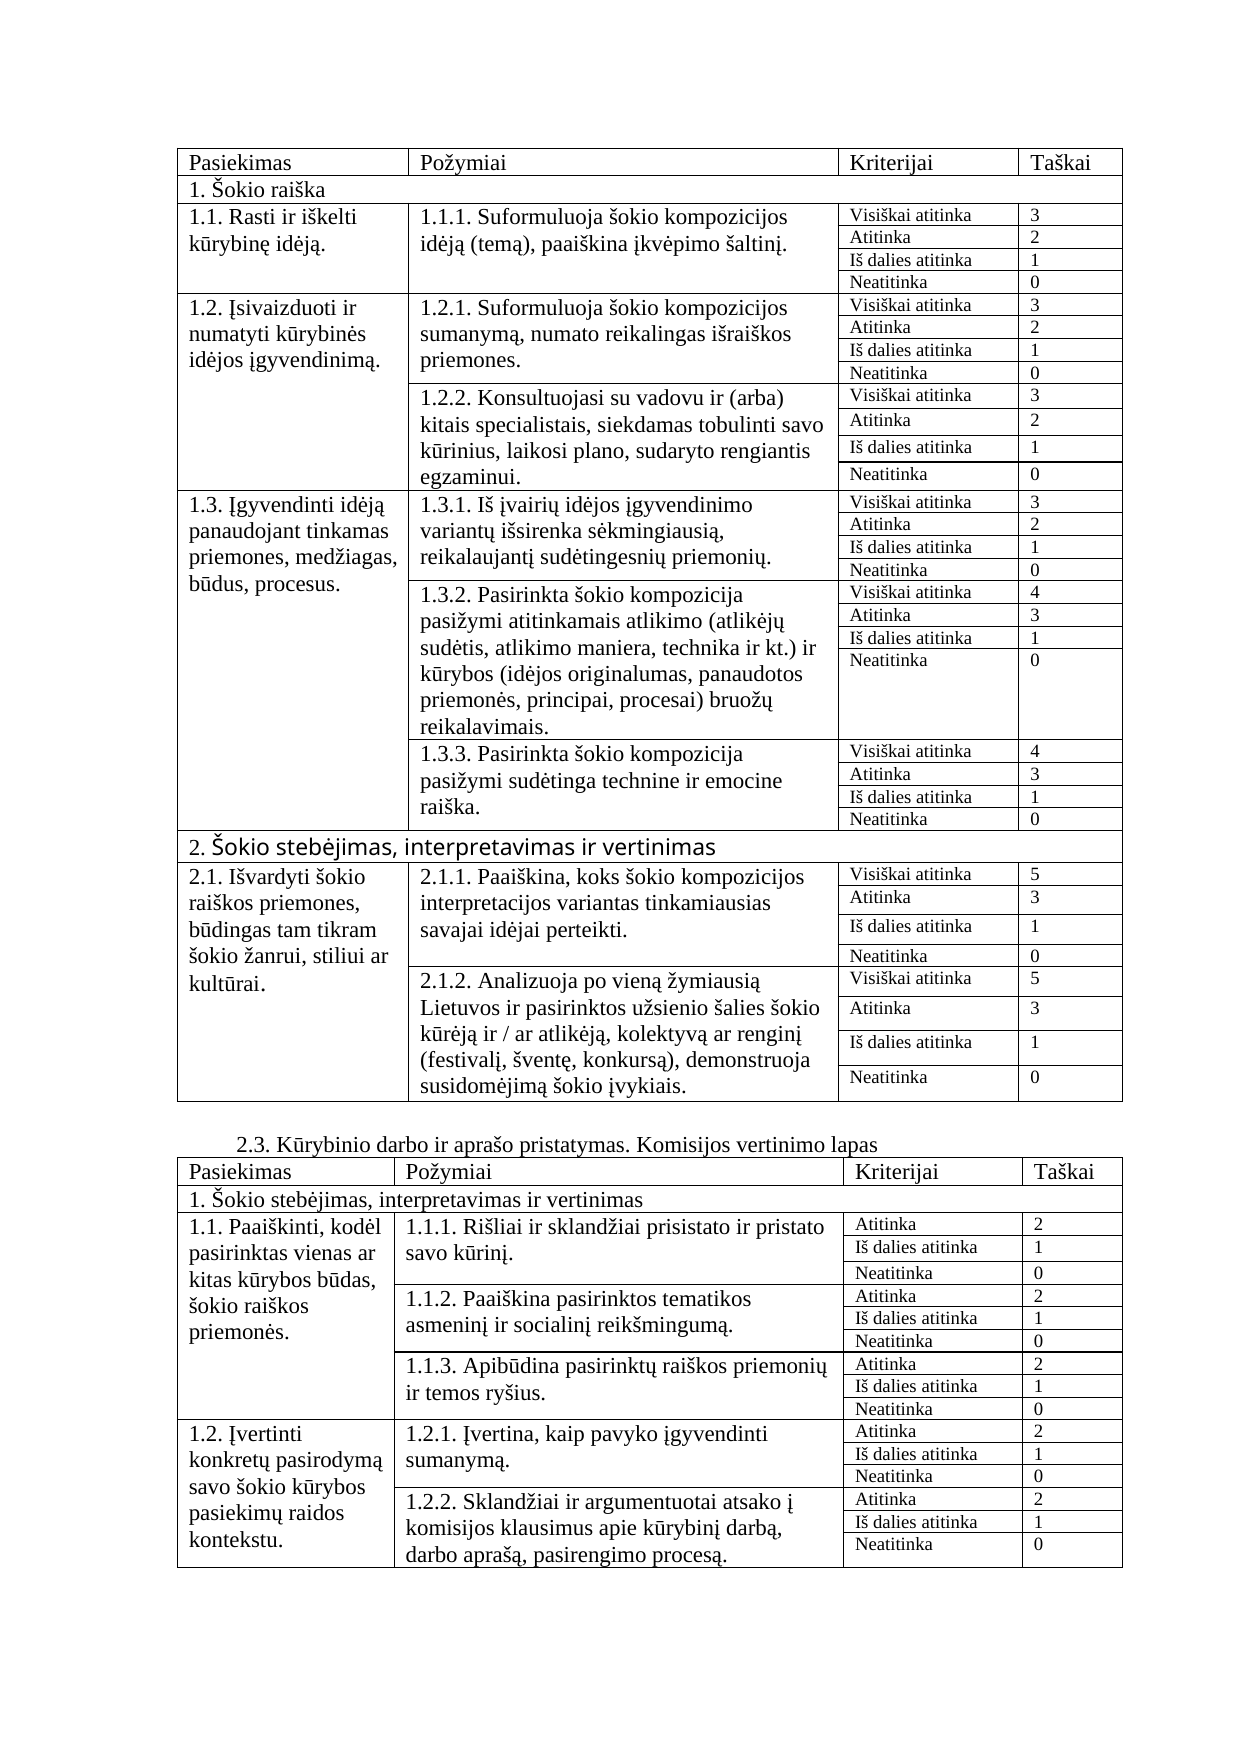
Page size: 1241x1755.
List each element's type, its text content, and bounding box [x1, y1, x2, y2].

table_cell 2 [1023, 1285, 1122, 1306]
table_cell 1 [1019, 627, 1122, 648]
table_cell 3 [1019, 604, 1122, 626]
table_cell 2 [1019, 513, 1122, 535]
table_cell 1 [1023, 1511, 1122, 1532]
table_cell [1073, 1186, 1097, 1212]
table_cell Atitinka [839, 513, 1018, 535]
table_header Požymiai [409, 149, 838, 175]
table_cell Iš dalies atitinka [844, 1443, 1022, 1464]
table_cell 3 [1019, 204, 1122, 225]
table_cell 2 [1019, 316, 1122, 338]
table_header Požymiai [395, 1158, 843, 1184]
table_cell Atitinka [844, 1488, 1022, 1509]
table_cell [1098, 176, 1122, 202]
table_cell Iš dalies atitinka [839, 627, 1018, 648]
table_cell 2.1.2. Analizuoja po vieną žymiausią Lietuvos ir pasirinktos užsienio šalies šokio kūrėją ir / ar atlikėją, kolektyvą ar renginį (festivalį, šventę, konkursą), demonstruoja susidomėjimą šokio įvykiais. [409, 967, 838, 1101]
table_header Taškai [1019, 149, 1122, 175]
table_cell Visiškai atitinka [839, 740, 1018, 762]
table_cell Iš dalies atitinka [844, 1307, 1022, 1329]
table_cell Iš dalies atitinka [844, 1375, 1022, 1397]
table_cell Atitinka [844, 1420, 1022, 1442]
text 2.3. Kūrybinio darbo ir aprašo pristatymas. Komisijos vertinimo lapas [177, 1131, 1122, 1157]
table_cell Visiškai atitinka [839, 863, 1018, 884]
table_cell 1 [1019, 915, 1122, 943]
table_cell 1 [1019, 536, 1122, 557]
table_cell 0 [1019, 559, 1122, 580]
table_cell [1098, 831, 1122, 862]
table_cell Atitinka [839, 226, 1018, 248]
table_cell 2 [1019, 409, 1122, 435]
table_cell Atitinka [839, 997, 1018, 1030]
table_cell Visiškai atitinka [839, 204, 1018, 225]
table_cell 2.1.1. Paaiškina, koks šokio kompozicijos interpretacijos variantas tinkamiausias savajai idėjai perteikti. [409, 863, 838, 966]
table_cell Neatitinka [839, 463, 1018, 490]
table_cell Atitinka [844, 1213, 1022, 1234]
table_cell Neatitinka [844, 1262, 1022, 1283]
table_cell 1.1.3. Apibūdina pasirinktų raiškos priemonių ir temos ryšius. [395, 1353, 843, 1419]
table_cell 1.3.2. Pasirinkta šokio kompozicija pasižymi atitinkamais atlikimo (atlikėjų sudėtis, atlikimo maniera, technika ir kt.) ir kūrybos (idėjos originalumas, panaudotos priemonės, principai, procesai) bruožų reikalavimais. [409, 581, 838, 739]
table_cell 4 [1019, 740, 1122, 762]
table_cell 0 [1019, 271, 1122, 293]
table_cell 2. Šokio stebėjimas, interpretavimas ir vertinimas [178, 831, 1073, 862]
table_cell 1 [1023, 1307, 1122, 1329]
table_header Pasiekimas [178, 149, 408, 175]
table_cell 2.1. Išvardyti šokio raiškos priemones, būdingas tam tikram šokio žanrui, stiliui ar kultūrai. [178, 863, 408, 1101]
table_cell 1.3. Įgyvendinti idėją panaudojant tinkamas priemones, medžiagas, būdus, procesus. [178, 491, 408, 830]
table_cell 1 [1023, 1443, 1122, 1464]
table_cell 1 [1019, 339, 1122, 361]
table_cell 1.3.3. Pasirinkta šokio kompozicija pasižymi sudėtinga technine ir emocine raiška. [409, 740, 838, 830]
table_cell 1.2.2. Sklandžiai ir argumentuotai atsako į komisijos klausimus apie kūrybinį darbą, darbo aprašą, pasirengimo procesą. [395, 1488, 843, 1567]
table_cell 3 [1019, 886, 1122, 914]
table_cell 0 [1023, 1465, 1122, 1487]
table_cell Visiškai atitinka [839, 581, 1018, 603]
table_cell Iš dalies atitinka [844, 1236, 1022, 1261]
table_cell 2 [1023, 1488, 1122, 1509]
table_cell 1.1.2. Paaiškina pasirinktos tematikos asmeninį ir socialinį reikšmingumą. [395, 1285, 843, 1351]
table_cell 1.2.1. Suformuluoja šokio kompozicijos sumanymą, numato reikalingas išraiškos priemones. [409, 294, 838, 383]
table_cell Visiškai atitinka [839, 967, 1018, 996]
table_cell 1 [1023, 1375, 1122, 1397]
table_cell 1 [1019, 1031, 1122, 1065]
table_header Kriterijai [844, 1158, 1022, 1184]
table_cell Iš dalies atitinka [839, 1031, 1018, 1065]
table_cell 0 [1023, 1262, 1122, 1283]
table_cell Neatitinka [839, 649, 1018, 739]
table_cell Neatitinka [839, 1066, 1018, 1101]
table_cell 1.1. Rasti ir iškelti kūrybinę idėją. [178, 204, 408, 293]
table_cell 0 [1019, 945, 1122, 966]
table_cell 0 [1023, 1398, 1122, 1419]
table_cell 0 [1019, 362, 1122, 383]
table_cell Atitinka [839, 409, 1018, 435]
table_cell Atitinka [839, 604, 1018, 626]
table_cell 1 [1019, 436, 1122, 461]
table_cell Neatitinka [844, 1330, 1022, 1351]
table_cell 1 [1023, 1236, 1122, 1261]
table_cell Atitinka [839, 316, 1018, 338]
table_cell 1.2.2. Konsultuojasi su vadovu ir (arba) kitais specialistais, siekdamas tobulinti savo kūrinius, laikosi plano, sudaryto rengiantis egzaminui. [409, 384, 838, 490]
table_cell Iš dalies atitinka [839, 786, 1018, 807]
table_cell Atitinka [839, 763, 1018, 784]
table_cell Iš dalies atitinka [839, 249, 1018, 270]
table_cell 1.1.1. Rišliai ir sklandžiai prisistato ir pristato savo kūrinį. [395, 1213, 843, 1283]
table_cell Visiškai atitinka [839, 294, 1018, 315]
table_cell 0 [1019, 463, 1122, 490]
table_cell 3 [1019, 384, 1122, 408]
table_cell Iš dalies atitinka [839, 536, 1018, 557]
table_cell Iš dalies atitinka [839, 915, 1018, 943]
table_cell 0 [1019, 808, 1122, 830]
table_cell 1.2.1. Įvertina, kaip pavyko įgyvendinti sumanymą. [395, 1420, 843, 1487]
table_cell 1.3.1. Iš įvairių idėjos įgyvendinimo variantų išsirenka sėkmingiausią, reikalaujantį sudėtingesnių priemonių. [409, 491, 838, 580]
table_cell 1.2. Įsivaizduoti ir numatyti kūrybinės idėjos įgyvendinimą. [178, 294, 408, 490]
table_cell Atitinka [844, 1353, 1022, 1374]
table_cell Visiškai atitinka [839, 491, 1018, 512]
table_cell [1098, 1186, 1122, 1212]
table_cell Neatitinka [839, 362, 1018, 383]
table_cell 1.1. Paaiškinti, kodėl pasirinktas vienas ar kitas kūrybos būdas, šokio raiškos priemonės. [178, 1213, 394, 1419]
table_cell 1 [1019, 249, 1122, 270]
table_cell 3 [1019, 763, 1122, 784]
table_cell 2 [1023, 1353, 1122, 1374]
table_cell 0 [1019, 649, 1122, 739]
table_cell 2 [1023, 1213, 1122, 1234]
table_cell Neatitinka [839, 271, 1018, 293]
table_cell Atitinka [844, 1285, 1022, 1306]
table_cell Iš dalies atitinka [839, 339, 1018, 361]
table_cell 5 [1019, 967, 1122, 996]
table_cell 0 [1023, 1533, 1122, 1567]
table_cell 5 [1019, 863, 1122, 884]
table_cell 1. Šokio raiška [178, 176, 1073, 202]
table_cell Visiškai atitinka [839, 384, 1018, 408]
table_cell 1.2. Įvertinti konkretų pasirodymą savo šokio kūrybos pasiekimų raidos kontekstu. [178, 1420, 394, 1567]
table_cell Neatitinka [839, 808, 1018, 830]
table_cell 2 [1019, 226, 1122, 248]
table_cell 0 [1023, 1330, 1122, 1351]
table_cell Neatitinka [844, 1465, 1022, 1487]
table_cell 2 [1023, 1420, 1122, 1442]
table_cell [1073, 831, 1097, 862]
table_header Kriterijai [839, 149, 1018, 175]
table_header Taškai [1023, 1158, 1122, 1184]
table_cell Neatitinka [839, 559, 1018, 580]
table_cell Iš dalies atitinka [839, 436, 1018, 461]
table_header Pasiekimas [178, 1158, 394, 1184]
table_cell Atitinka [839, 886, 1018, 914]
table_cell 0 [1019, 1066, 1122, 1101]
table_cell 4 [1019, 581, 1122, 603]
table_cell 1 [1019, 786, 1122, 807]
table_cell Neatitinka [839, 945, 1018, 966]
table_cell 1.1.1. Suformuluoja šokio kompozicijos idėją (temą), paaiškina įkvėpimo šaltinį. [409, 204, 838, 293]
table_cell 3 [1019, 294, 1122, 315]
table_cell 1. Šokio stebėjimas, interpretavimas ir vertinimas [178, 1186, 1073, 1212]
table_cell [1073, 176, 1097, 202]
table_cell Iš dalies atitinka [844, 1511, 1022, 1532]
table_cell Neatitinka [844, 1398, 1022, 1419]
table_cell Neatitinka [844, 1533, 1022, 1567]
table_cell 3 [1019, 491, 1122, 512]
table_cell 3 [1019, 997, 1122, 1030]
